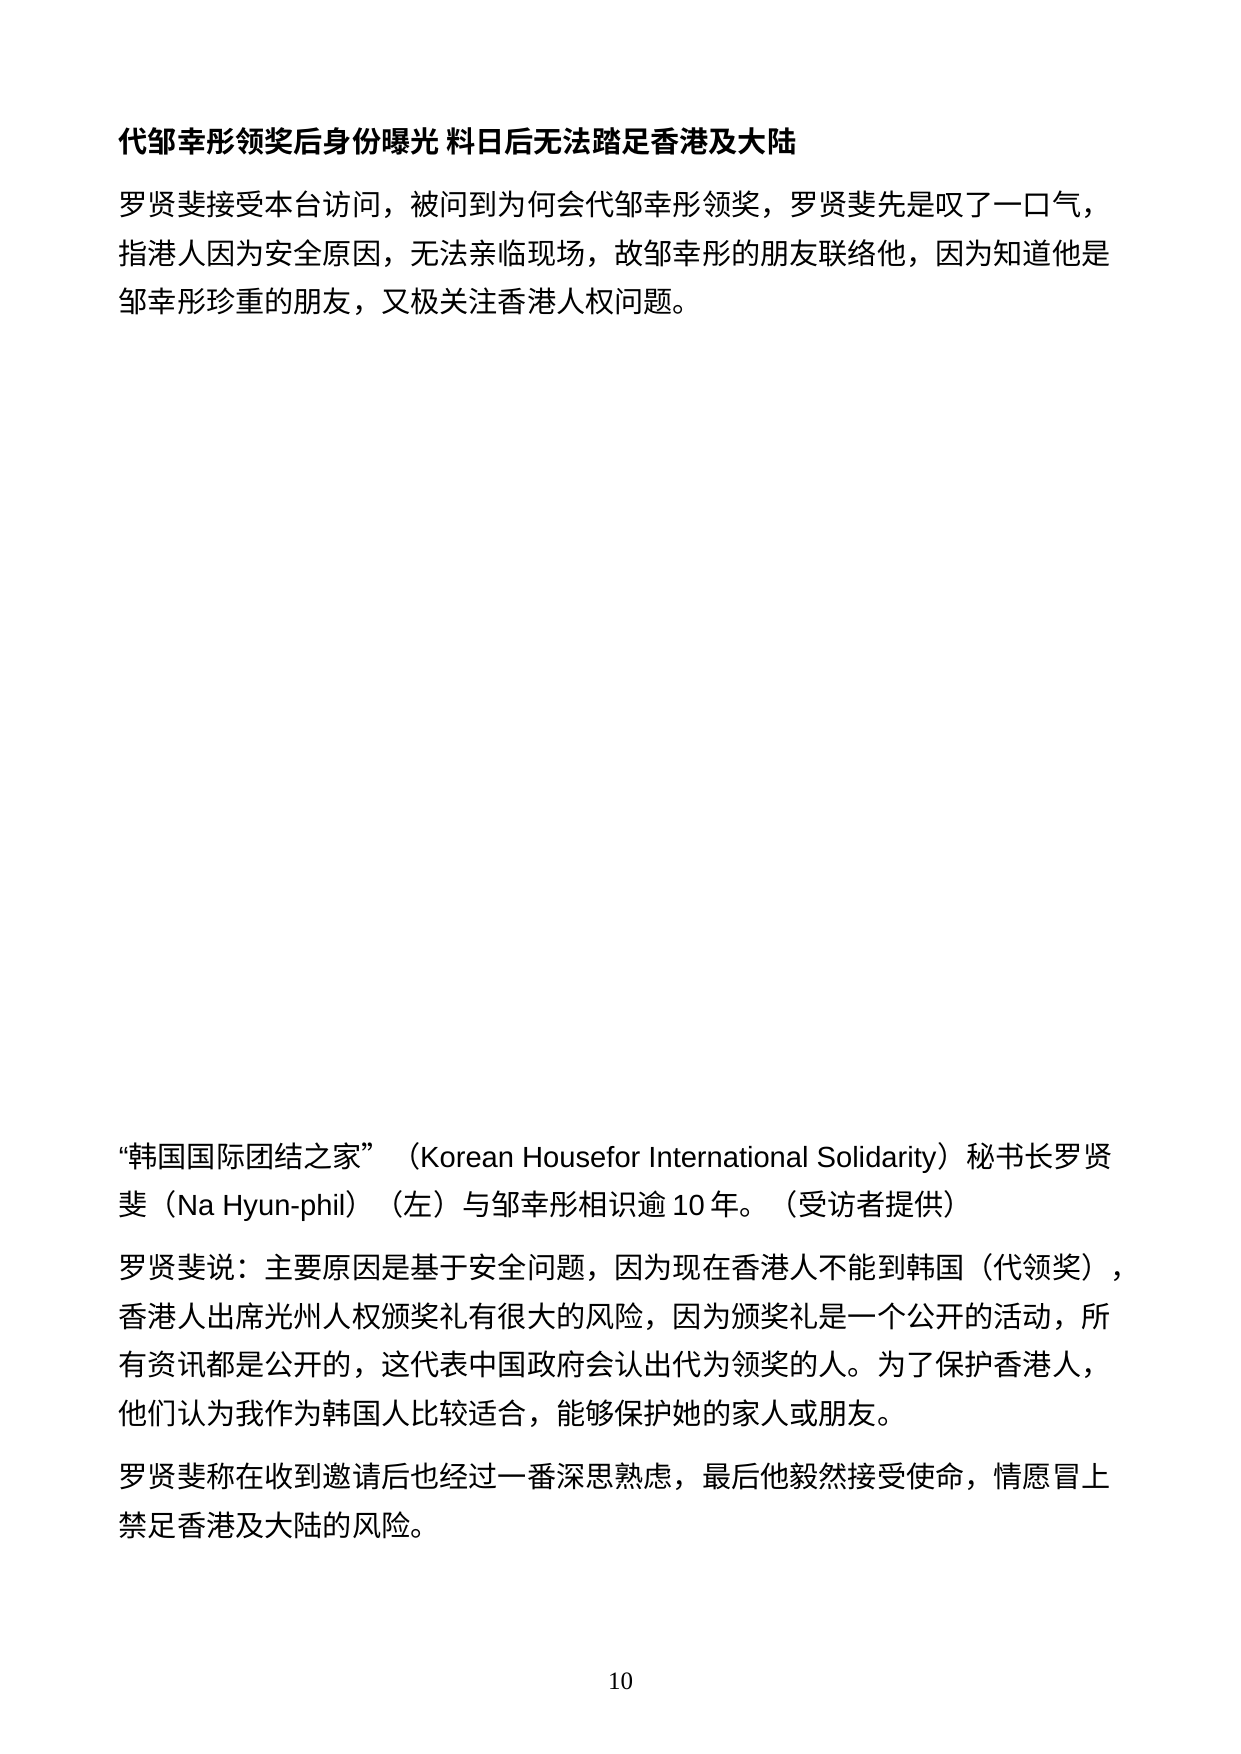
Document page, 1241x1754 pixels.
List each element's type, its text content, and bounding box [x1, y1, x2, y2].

text “韩国国际团结之家”（Korean Housefor International Solidarity）秘书长罗贤斐（Na Hyun-phil）（左）与邹幸彤相识逾10年。（受访者提供） [118, 342, 1122, 1224]
text 罗贤斐说：主要原因是基于安全问题，因为现在香港人不能到韩国（代领奖），香港人出席光州人权颁奖礼有很大的风险，因为颁奖礼是一个公开的活动，所有资讯都是公开的，这代表中国政府会认出代为领奖的人。为了保护香港人，他们认为我作为韩国人比较适合，能够保护她的家人或朋友。 [118, 1245, 1122, 1433]
text 罗贤斐接受本台访问，被问到为何会代邹幸彤领奖，罗贤斐先是叹了一口气，指港人因为安全原因，无法亲临现场，故邹幸彤的朋友联络他，因为知道他是邹幸彤珍重的朋友，又极关注香港人权问题。 [118, 182, 1122, 321]
text 罗贤斐称在收到邀请后也经过一番深思熟虑，最后他毅然接受使命，情愿冒上禁足香港及大陆的风险。 [118, 1453, 1122, 1544]
text 代邹幸彤领奖后身份曝光 料日后无法踏足香港及大陆 [118, 118, 1122, 161]
